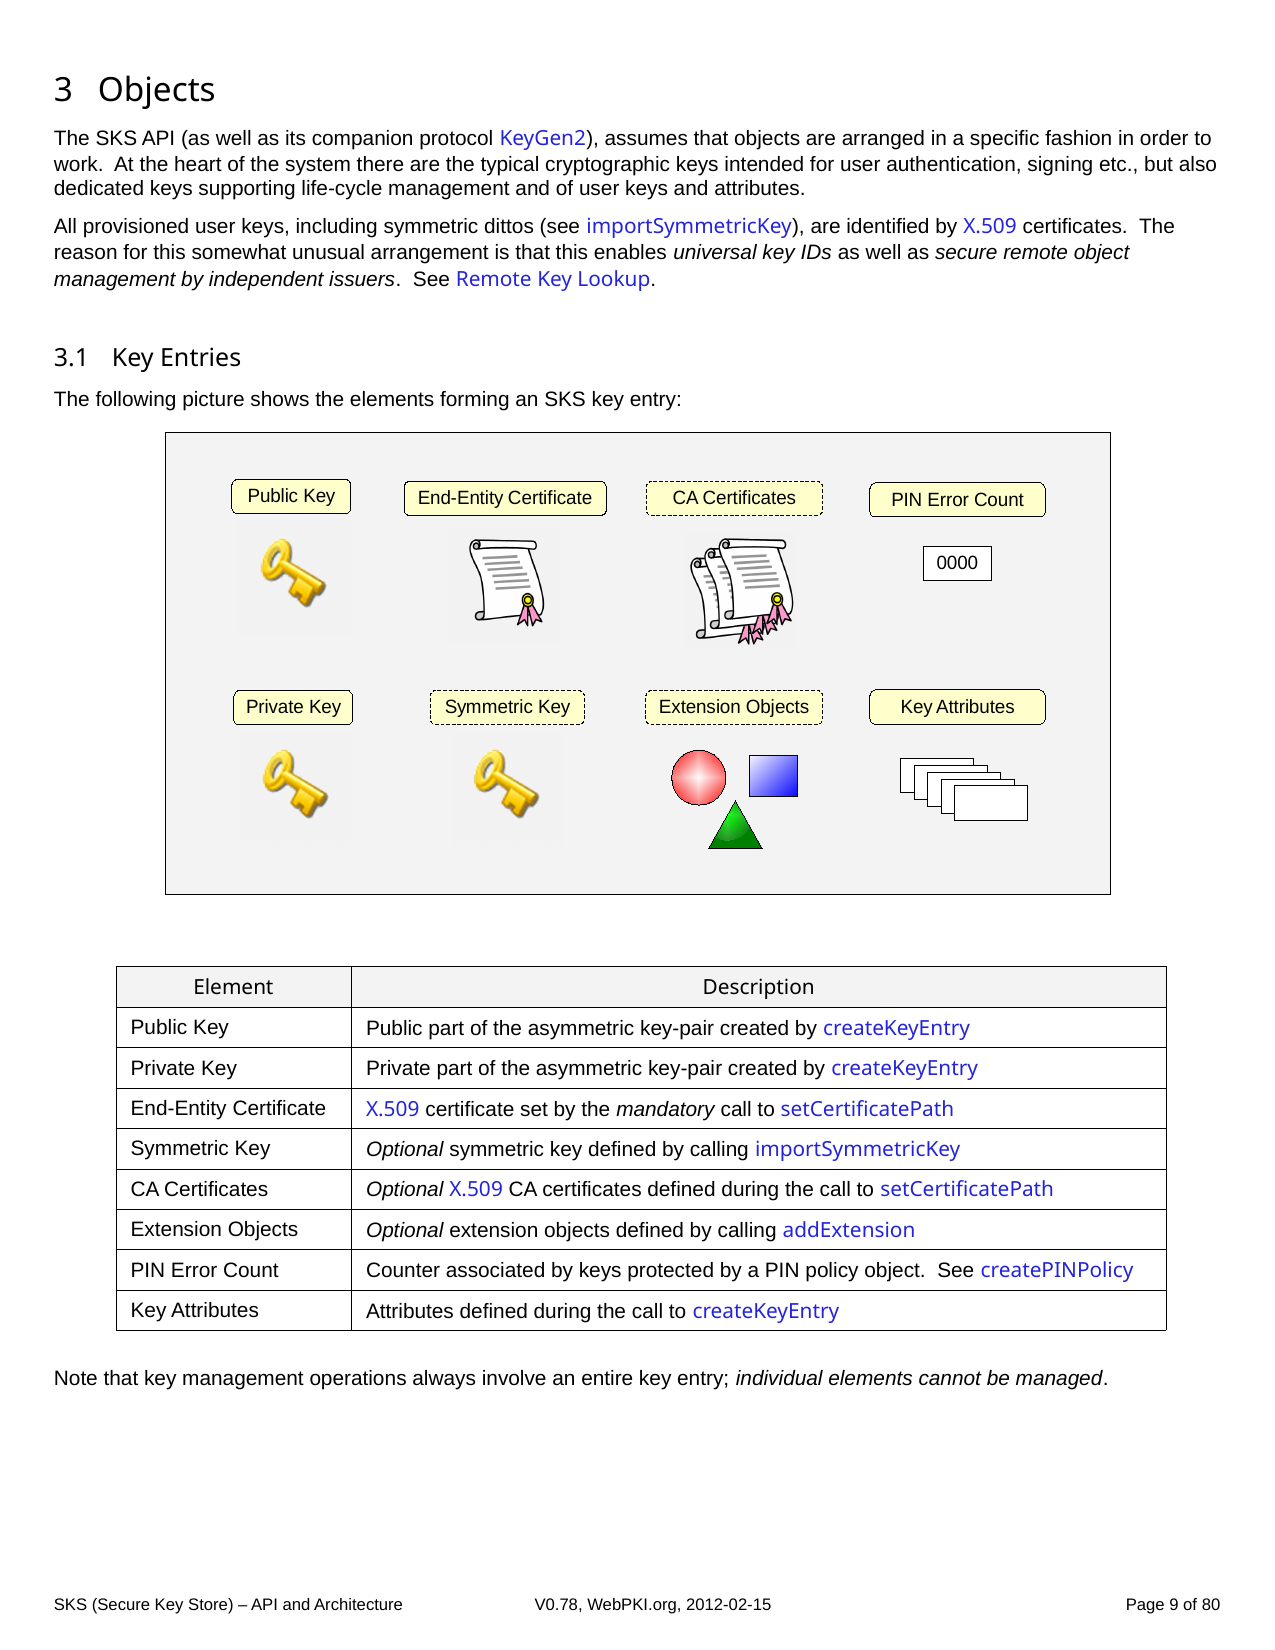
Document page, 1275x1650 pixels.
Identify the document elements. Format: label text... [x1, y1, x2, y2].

table_cell Attributes defined during the call to createKeyEntry [352, 1291, 1166, 1330]
table_header Description [352, 967, 1166, 1007]
table_cell Optional symmetric key defined by calling importSymmetricKey [352, 1129, 1166, 1168]
table_cell Public Key [117, 1008, 351, 1047]
table_header Element [117, 967, 351, 1007]
table_cell X.509 certificate set by the mandatory call to setCertificatePath [352, 1089, 1166, 1128]
table_cell Optional extension objects defined by calling addExtension [352, 1210, 1166, 1249]
table_cell Extension Objects [117, 1210, 351, 1249]
subtitle Key Entries [54, 340, 1221, 374]
text The following picture shows the elements forming an SKS key entry: [54, 386, 1221, 918]
table_cell CA Certificates [117, 1170, 351, 1209]
table_cell Public part of the asymmetric key-pair created by createKeyEntry [352, 1008, 1166, 1047]
table_cell Private part of the asymmetric key-pair created by createKeyEntry [352, 1048, 1166, 1088]
table_cell Optional X.509 CA certificates defined during the call to setCertificatePath [352, 1170, 1166, 1209]
table_cell Private Key [117, 1048, 351, 1088]
table_cell PIN Error Count [117, 1250, 351, 1290]
table_cell Symmetric Key [117, 1129, 351, 1168]
subtitle Objects [54, 66, 1221, 111]
table_cell End‑Entity Certificate [117, 1089, 351, 1128]
text The SKS API (as well as its companion protocol KeyGen2), assumes that objects are arranged in a specific fashion in order to work. At the heart of the system there are the typical cryptographic keys intended for user authentication, signing etc., but also dedicated keys supporting life-cycle management and of user keys and attributes. [54, 123, 1221, 200]
text Note that key management operations always involve an entire key entry; individual elements cannot be managed. [54, 1366, 1221, 1390]
table_cell Key Attributes [117, 1291, 351, 1330]
table_cell Counter associated by keys protected by a PIN policy object. See createPINPolicy [352, 1250, 1166, 1290]
text All provisioned user keys, including symmetric dittos (see importSymmetricKey), are identified by X.509 certificates. The reason for this somewhat unusual arrangement is that this enables universal key IDs as well as secure remote object management by independent issuers. See Remote Key Lookup. [54, 212, 1221, 292]
